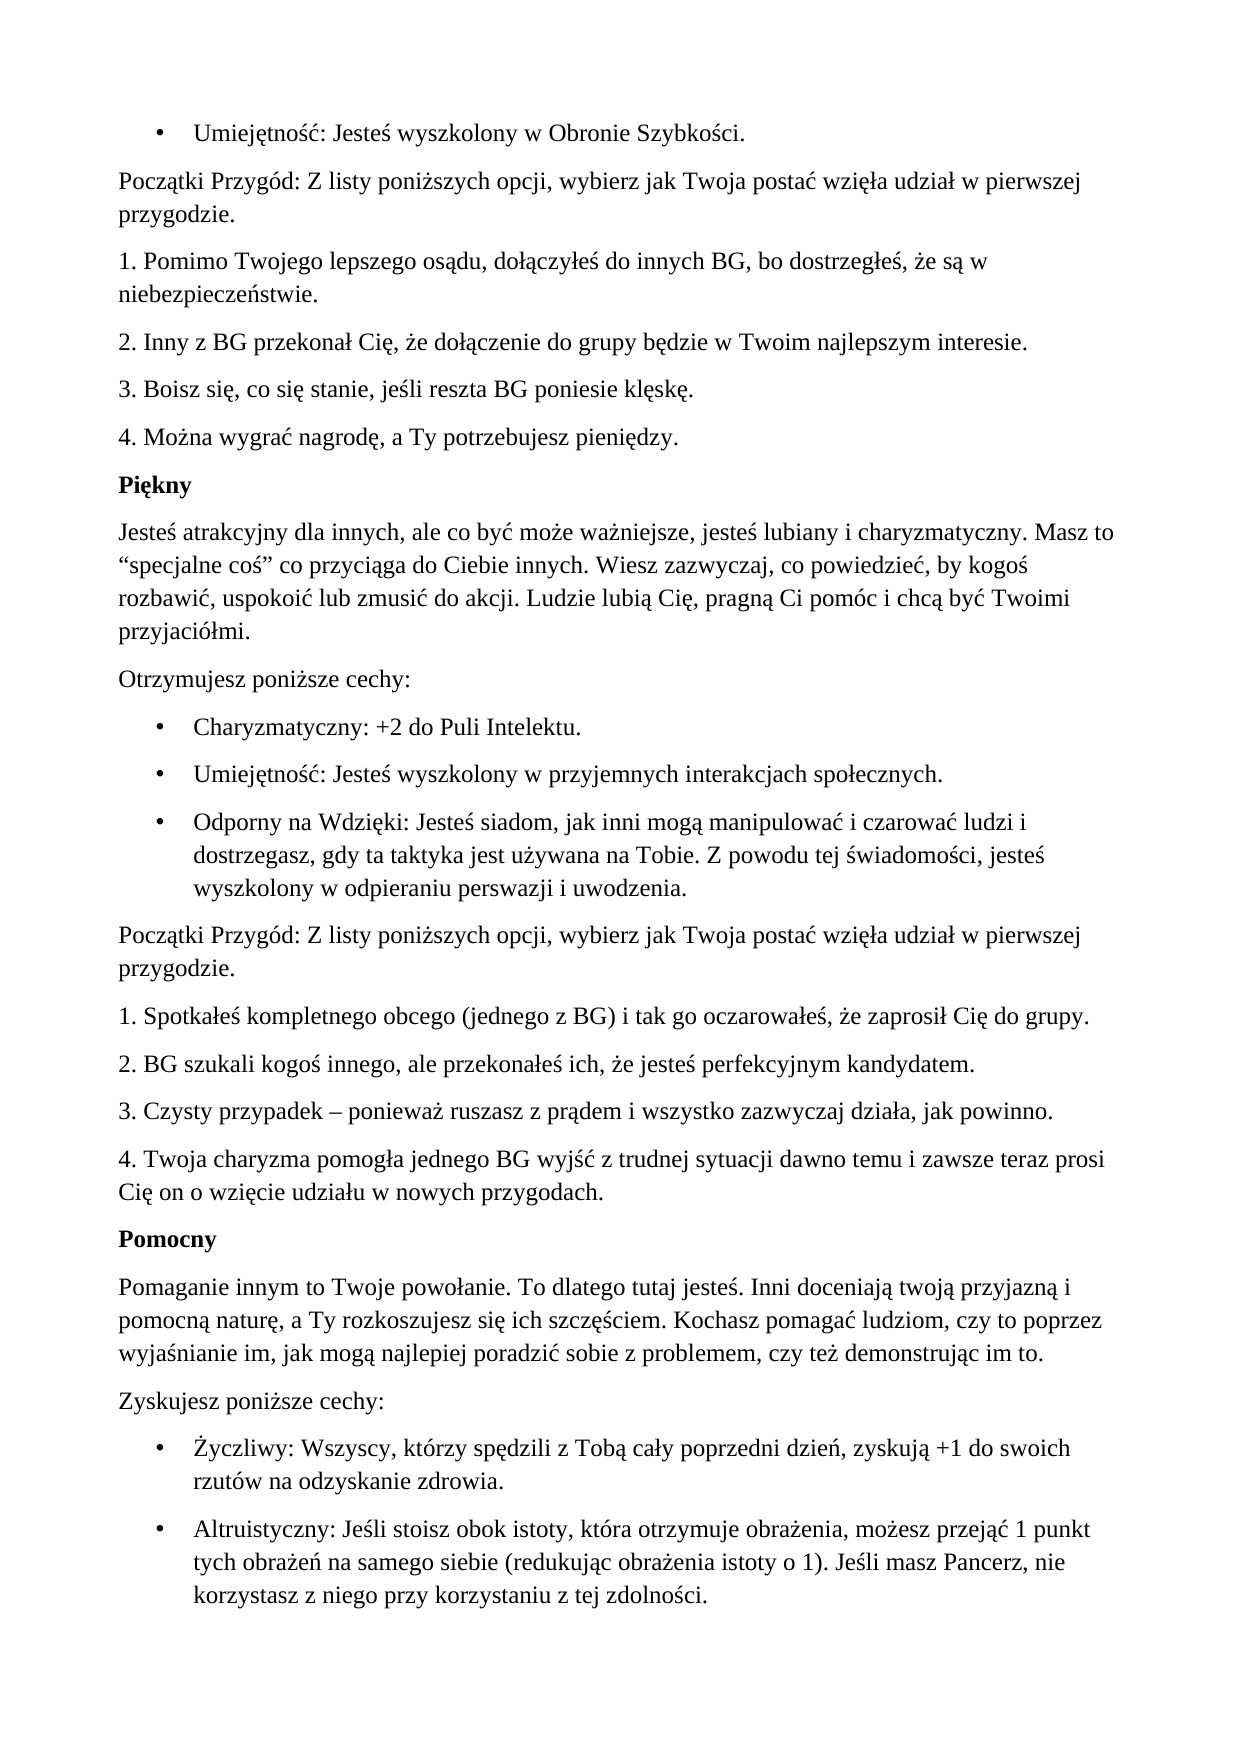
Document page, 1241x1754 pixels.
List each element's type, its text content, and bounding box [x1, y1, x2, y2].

text 1. Spotkałeś kompletnego obcego (jednego z BG) i tak go oczarowałeś, że zaprosił Cię do grupy. [118, 1001, 1122, 1030]
list Życzliwy: Wszyscy, którzy spędzili z Tobą cały poprzedni dzień, zyskują +1 do swoich rzutów na odzyskanie zdrowia. [156, 1433, 1122, 1495]
list Charyzmatyczny: +2 do Puli Intelektu. [156, 712, 1122, 740]
text 1. Pomimo Twojego lepszego osądu, dołączyłeś do innych BG, bo dostrzegłeś, że są w niebezpieczeństwie. [118, 246, 1122, 308]
text 3. Czysty przypadek – ponieważ ruszasz z prądem i wszystko zazwyczaj działa, jak powinno. [118, 1096, 1122, 1125]
text Początki Przygód: Z listy poniższych opcji, wybierz jak Twoja postać wzięła udział w pierwszej przygodzie. [118, 166, 1122, 227]
text 3. Boisz się, co się stanie, jeśli reszta BG poniesie klęskę. [118, 374, 1122, 403]
list Odporny na Wdzięki: Jesteś siadom, jak inni mogą manipulować i czarować ludzi i dostrzegasz, gdy ta taktyka jest używana na Tobie. Z powodu tej świadomości, jesteś wyszkolony w odpieraniu perswazji i uwodzenia. [156, 807, 1122, 902]
list Altruistyczny: Jeśli stoisz obok istoty, która otrzymuje obrażenia, możesz przejąć 1 punkt tych obrażeń na samego siebie (redukując obrażenia istoty o 1). Jeśli masz Pancerz, nie korzystasz z niego przy korzystaniu z tej zdolności. [156, 1514, 1122, 1609]
text Zyskujesz poniższe cechy: [118, 1386, 1122, 1414]
text Jesteś atrakcyjny dla innych, ale co być może ważniejsze, jesteś lubiany i charyzmatyczny. Masz to “specjalne coś” co przyciąga do Ciebie innych. Wiesz zazwyczaj, co powiedzieć, by kogoś rozbawić, uspokoić lub zmusić do akcji. Ludzie lubią Cię, pragną Ci pomóc i chcą być Twoimi przyjaciółmi. [118, 517, 1122, 645]
text Otrzymujesz poniższe cechy: [118, 664, 1122, 693]
text Pomaganie innym to Twoje powołanie. To dlatego tutaj jesteś. Inni doceniają twoją przyjazną i pomocną naturę, a Ty rozkoszujesz się ich szczęściem. Kochasz pomagać ludziom, czy to poprzez wyjaśnianie im, jak mogą najlepiej poradzić sobie z problemem, czy też demonstrując im to. [118, 1272, 1122, 1367]
list Umiejętność: Jesteś wyszkolony w przyjemnych interakcjach społecznych. [156, 759, 1122, 788]
text Pomocny [118, 1224, 1122, 1253]
list Umiejętność: Jesteś wyszkolony w Obronie Szybkości. [156, 118, 1122, 147]
text 2. BG szukali kogoś innego, ale przekonałeś ich, że jesteś perfekcyjnym kandydatem. [118, 1049, 1122, 1077]
text 2. Inny z BG przekonał Cię, że dołączenie do grupy będzie w Twoim najlepszym interesie. [118, 327, 1122, 356]
text Piękny [118, 470, 1122, 498]
text Początki Przygód: Z listy poniższych opcji, wybierz jak Twoja postać wzięła udział w pierwszej przygodzie. [118, 921, 1122, 982]
text 4. Twoja charyzma pomogła jednego BG wyjść z trudnej sytuacji dawno temu i zawsze teraz prosi Cię on o wzięcie udziału w nowych przygodach. [118, 1144, 1122, 1206]
text 4. Można wygrać nagrodę, a Ty potrzebujesz pieniędzy. [118, 422, 1122, 451]
